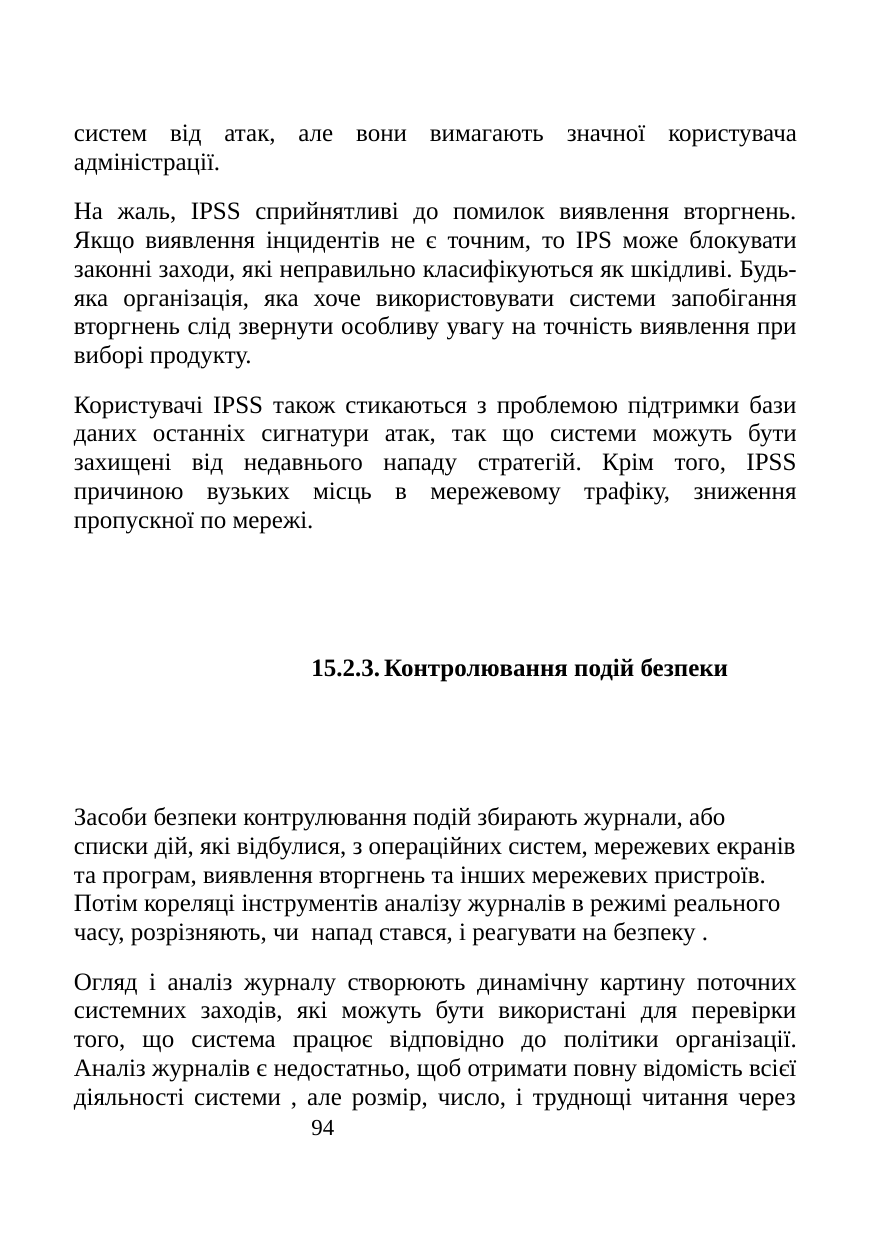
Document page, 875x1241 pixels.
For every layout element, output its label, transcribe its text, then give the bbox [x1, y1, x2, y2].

list Користувачі IPSS також стикаються з проблемою підтримки бази даних останніх сигнатури атак, так що системи можуть бути захищені від недавнього нападу стратегій. Крім того, IPSS причиною вузьких місць в мережевому трафіку, зниження пропускної по мережі. [74, 390, 797, 533]
list Контролювання подій безпеки [311, 653, 797, 682]
list Засоби безпеки контрулювання подій збирають журнали, або списки дій, які відбулися, з операційних систем, мережевих екранів та програм, виявлення вторгнень та інших мережевих пристроїв. Потім кореляці інструментів аналізу журналів в режимі реального часу, розрізняють, чи напад стався, і реагувати на безпеку . [74, 802, 797, 946]
list систем від атак, але вони вимагають значної користувача адміністрації. [74, 118, 797, 176]
list На жаль, IPSS сприйнятливі до помилок виявлення вторгнень. Якщо виявлення інцидентів не є точним, то IPS може блокувати законні заходи, які неправильно класифікуються як шкідливі. Будь-яка організація, яка хоче використовувати системи запобігання вторгнень слід звернути особливу увагу на точність виявлення при виборі продукту. [74, 196, 797, 369]
list Огляд і аналіз журналу створюють динамічну картину поточних системних заходів, які можуть бути використані для перевірки того, що система працює відповідно до політики організації. Аналіз журналів є недостатньо, щоб отримати повну відомість всієї діяльності системи , але розмір, число, і труднощі читання через [74, 967, 797, 1111]
